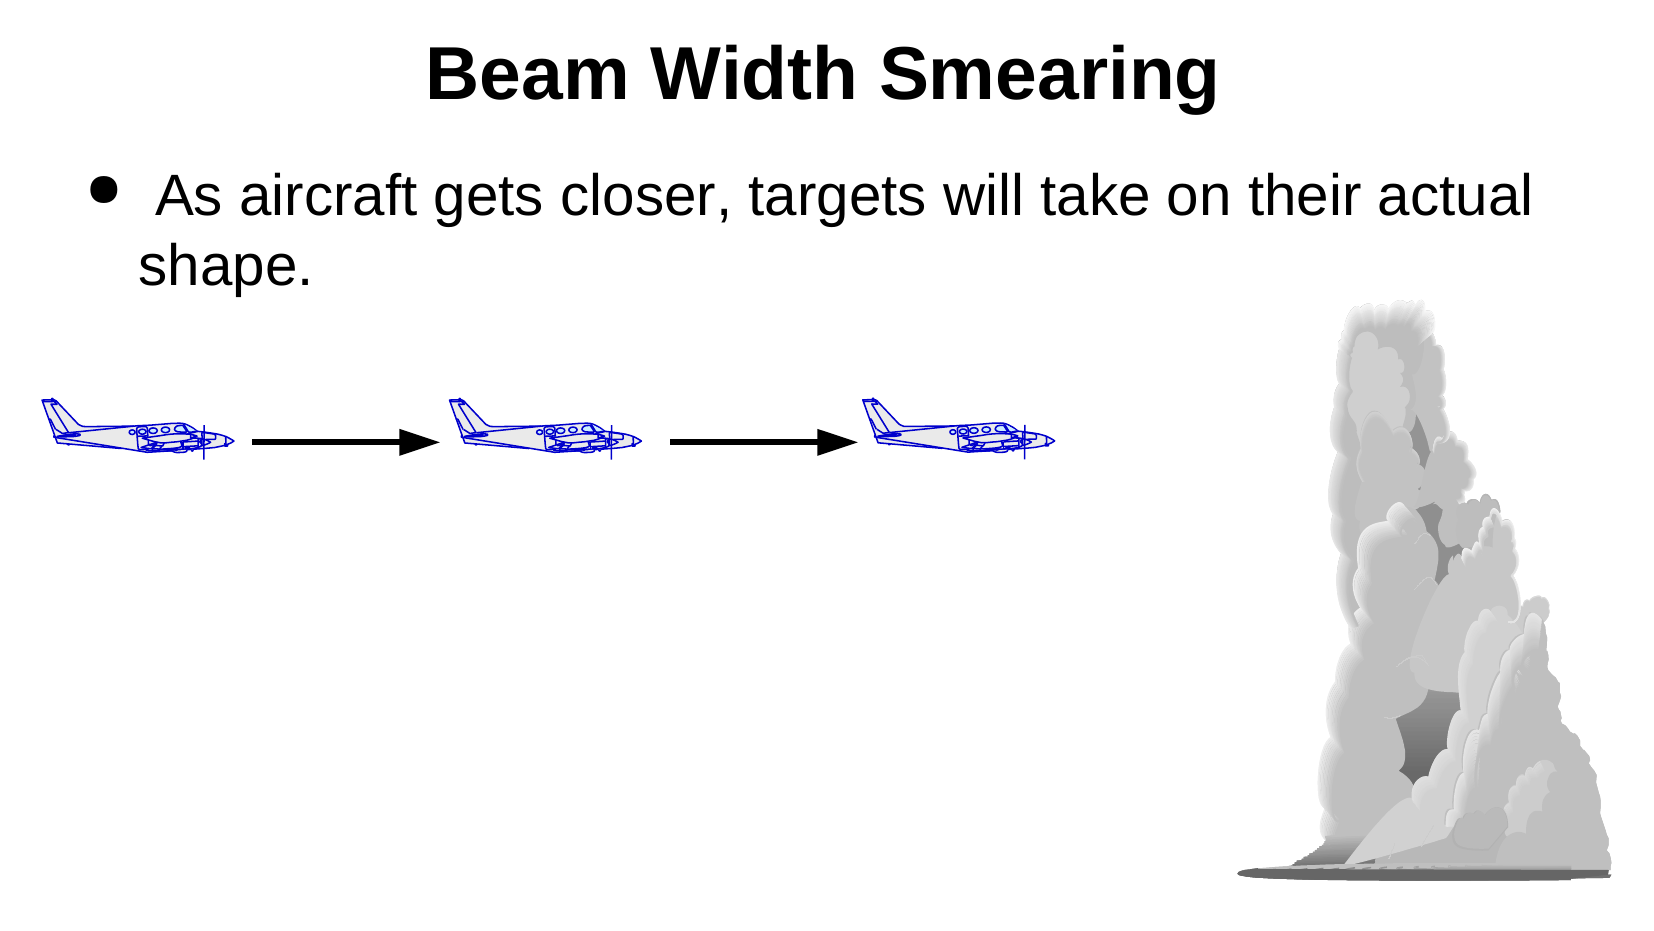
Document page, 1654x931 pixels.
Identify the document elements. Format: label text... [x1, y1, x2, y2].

text_box [1048, 437, 1055, 444]
text_box [869, 401, 960, 451]
text_box [959, 437, 968, 448]
text_box As aircraft gets closer, targets will take on their actual shape. [19, 149, 1636, 305]
title Beam Width Smearing [0, 5, 1651, 133]
text_box [554, 423, 605, 436]
text_box [983, 443, 1001, 448]
text_box [150, 435, 189, 442]
text_box [43, 403, 66, 432]
text_box [1026, 433, 1046, 449]
text_box [163, 443, 180, 448]
text_box [602, 431, 609, 437]
text_box [195, 431, 202, 437]
text_box [993, 449, 1008, 453]
text_box [451, 398, 462, 402]
text_box [49, 421, 60, 436]
text_box [557, 435, 597, 442]
text_box [863, 403, 886, 432]
text_box [139, 437, 147, 448]
text_box [147, 423, 197, 436]
text_box [968, 423, 1018, 436]
text_box [172, 449, 187, 453]
text_box [462, 401, 560, 453]
text_box [613, 433, 632, 449]
text_box [959, 428, 967, 435]
text_box [227, 437, 234, 444]
text_box [546, 437, 555, 447]
text_box [570, 443, 588, 448]
text_box [862, 398, 876, 402]
text_box [450, 403, 474, 432]
text_box [456, 420, 467, 436]
text_box [43, 398, 55, 402]
text_box [579, 449, 595, 453]
text_box [1237, 299, 1612, 881]
text_box [634, 436, 642, 444]
text_box [205, 433, 225, 449]
text_box [970, 435, 1010, 441]
text_box [1015, 431, 1022, 437]
text_box [138, 428, 147, 435]
text_box [546, 428, 554, 435]
text_box [54, 401, 139, 451]
